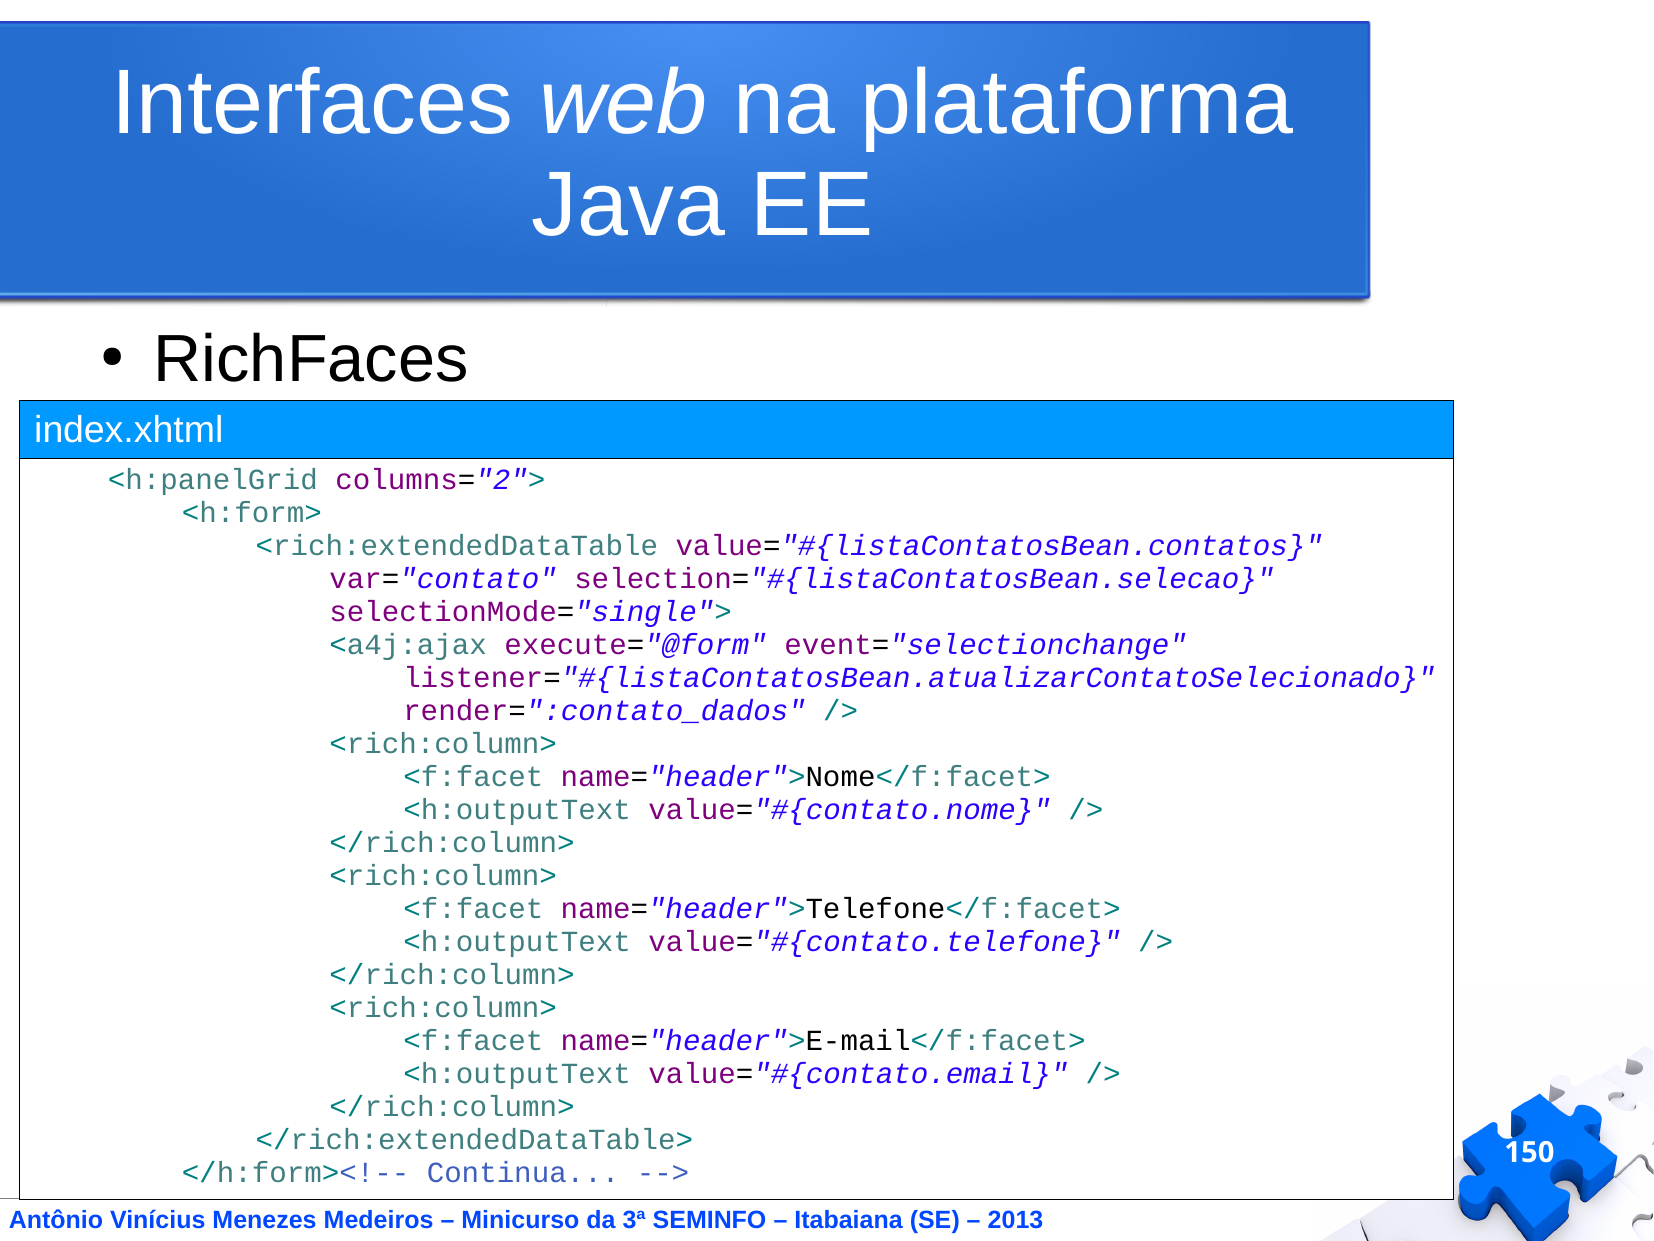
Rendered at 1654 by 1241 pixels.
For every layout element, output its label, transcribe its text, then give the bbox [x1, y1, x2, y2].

picture [1311, 983, 1654, 1241]
table_cell <h:panelGrid columns="2"> <h:form> <rich:extendedDataTable value="#{listaContatosBean.contatos}" var="contato" selection="#{listaContatosBean.selecao}" selectionMode="single"> <a4j:ajax execute="@form" event="selectionchange" listener="#{listaContatosBean.atualizarContatoSelecionado}" render=":contato_dados" /> <rich:column> <f:facet name="header">Nome</f:facet> <h:outputText value="#{contato.nome}" /> </rich:column> <rich:column> <f:facet name="header">Telefone</f:facet> <h:outputText value="#{contato.telefone}" /> </rich:column> <rich:column> <f:facet name="header">E-mail</f:facet> <h:outputText value="#{contato.email}" /> </rich:column> </rich:extendedDataTable> </h:form><!-- Continua... --> [20, 459, 1453, 1199]
title Interfaces web na plataforma Java EE [82, 49, 1323, 257]
picture [0, 21, 1375, 307]
list RichFaces [82, 320, 1356, 400]
table_header index.xhtml [20, 401, 1453, 458]
